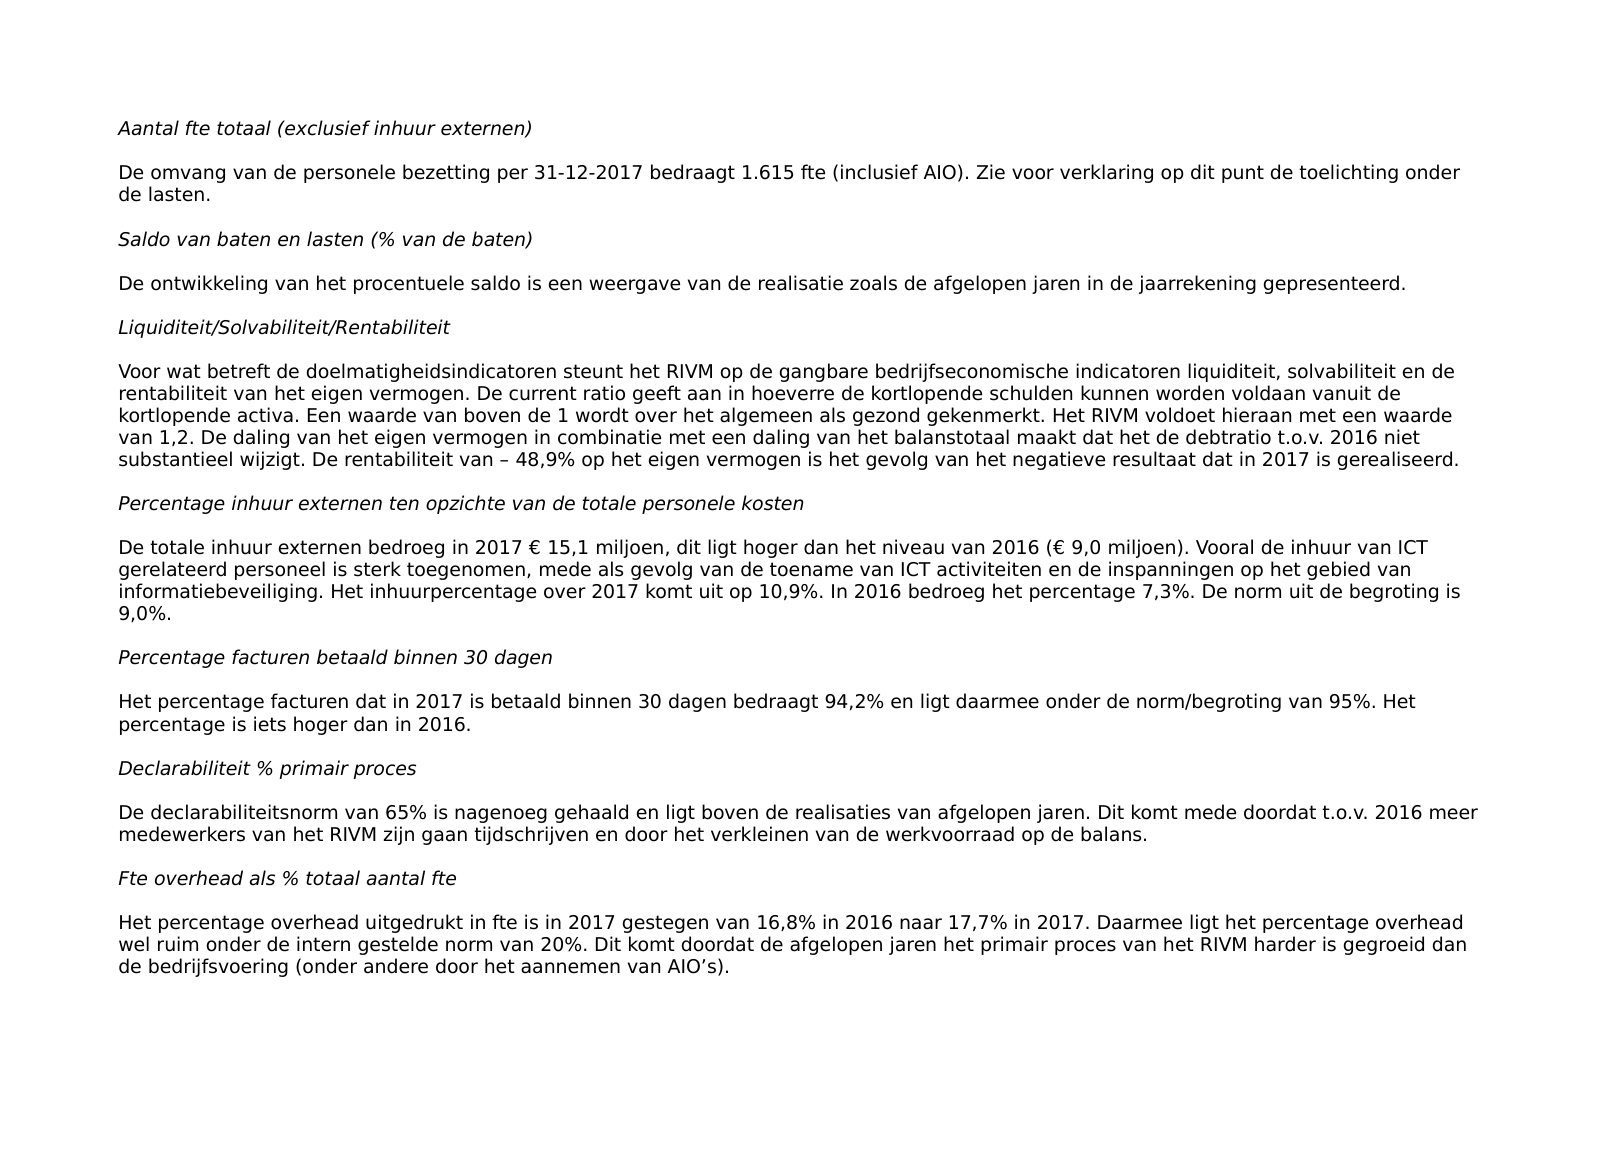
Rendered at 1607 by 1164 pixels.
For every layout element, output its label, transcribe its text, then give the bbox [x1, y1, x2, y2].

subtitle Saldo van baten en lasten (% van de baten) [118, 228, 1488, 250]
subtitle Fte overhead als % totaal aantal fte [118, 868, 1488, 890]
text De declarabiliteitsnorm van 65% is nagenoeg gehaald en ligt boven de realisaties van afgelopen jaren. Dit komt mede doordat t.o.v. 2016 meer medewerkers van het RIVM zijn gaan tijdschrijven en door het verkleinen van de werkvoorraad op de balans. [118, 802, 1488, 846]
text Het percentage overhead uitgedrukt in fte is in 2017 gestegen van 16,8% in 2016 naar 17,7% in 2017. Daarmee ligt het percentage overhead wel ruim onder de intern gestelde norm van 20%. Dit komt doordat de afgelopen jaren het primair proces van het RIVM harder is gegroeid dan de bedrijfsvoering (onder andere door het aannemen van AIO’s). [118, 912, 1488, 978]
subtitle Declarabiliteit % primair proces [118, 758, 1488, 779]
subtitle Percentage facturen betaald binnen 30 dagen [118, 647, 1488, 669]
subtitle Aantal fte totaal (exclusief inhuur externen) [118, 118, 1488, 140]
subtitle Percentage inhuur externen ten opzichte van de totale personele kosten [118, 493, 1488, 515]
text De omvang van de personele bezetting per 31-12-2017 bedraagt 1.615 fte (inclusief AIO). Zie voor verklaring op dit punt de toelichting onder de lasten. [118, 162, 1488, 206]
text Voor wat betreft de doelmatigheidsindicatoren steunt het RIVM op de gangbare bedrijfseconomische indicatoren liquiditeit, solvabiliteit en de rentabiliteit van het eigen vermogen. De current ratio geeft aan in hoeverre de kortlopende schulden kunnen worden voldaan vanuit de kortlopende activa. Een waarde van boven de 1 wordt over het algemeen als gezond gekenmerkt. Het RIVM voldoet hieraan met een waarde van 1,2. De daling van het eigen vermogen in combinatie met een daling van het balanstotaal maakt dat het de debtratio t.o.v. 2016 niet substantieel wijzigt. De rentabiliteit van – 48,9% op het eigen vermogen is het gevolg van het negatieve resultaat dat in 2017 is gerealiseerd. [118, 361, 1488, 471]
text De totale inhuur externen bedroeg in 2017 € 15,1 miljoen, dit ligt hoger dan het niveau van 2016 (€ 9,0 miljoen). Vooral de inhuur van ICT gerelateerd personeel is sterk toegenomen, mede als gevolg van de toename van ICT activiteiten en de inspanningen op het gebied van informatiebeveiliging. Het inhuurpercentage over 2017 komt uit op 10,9%. In 2016 bedroeg het percentage 7,3%. De norm uit de begroting is 9,0%. [118, 537, 1488, 625]
text Het percentage facturen dat in 2017 is betaald binnen 30 dagen bedraagt 94,2% en ligt daarmee onder de norm/begroting van 95%. Het percentage is iets hoger dan in 2016. [118, 691, 1488, 735]
subtitle Liquiditeit/Solvabiliteit/Rentabiliteit [118, 317, 1488, 339]
text De ontwikkeling van het procentuele saldo is een weergave van de realisatie zoals de afgelopen jaren in de jaarrekening gepresenteerd. [118, 273, 1488, 294]
